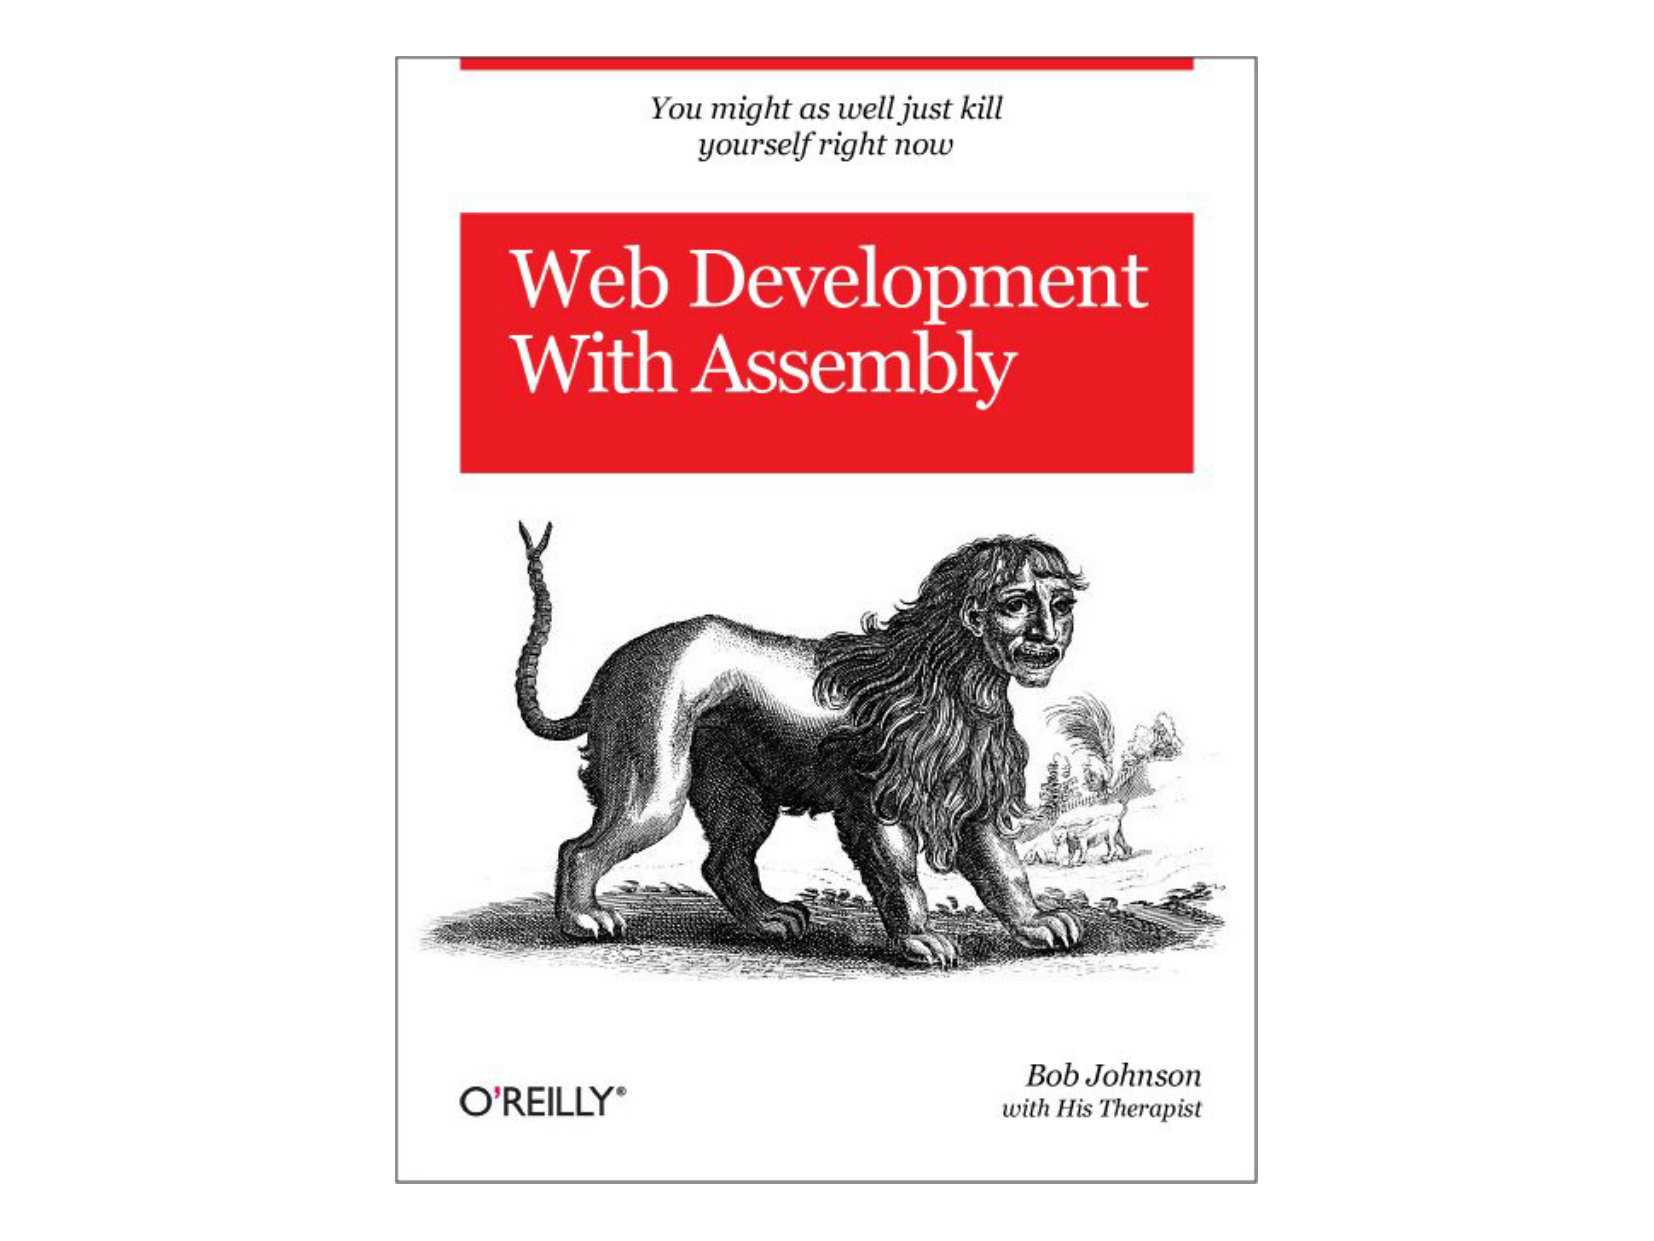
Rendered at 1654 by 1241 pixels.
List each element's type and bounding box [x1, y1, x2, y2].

picture [395, 56, 1258, 1184]
